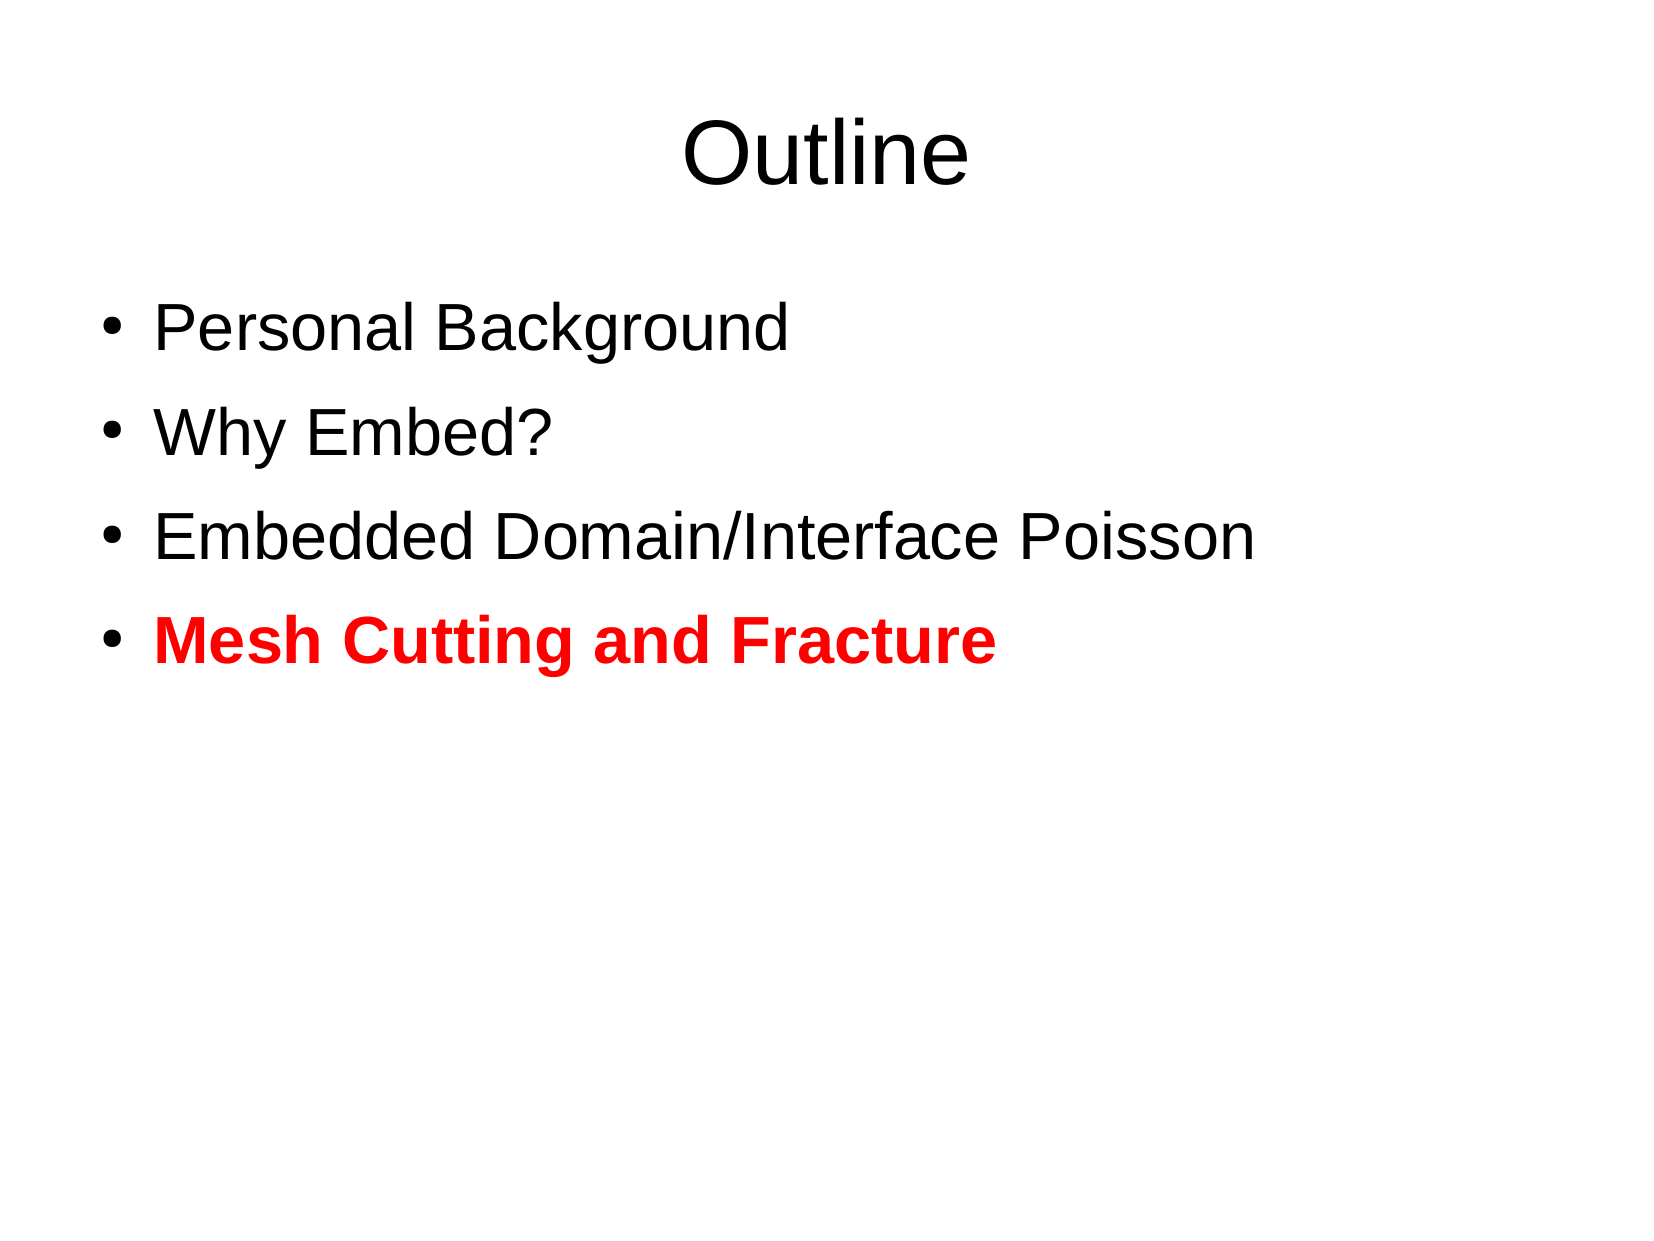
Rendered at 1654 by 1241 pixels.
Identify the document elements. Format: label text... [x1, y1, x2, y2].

title Outline [82, 49, 1571, 257]
list Personal Background Why Embed? Embedded Domain/Interface Poisson Mesh Cutting and Fracture [82, 290, 1571, 1109]
